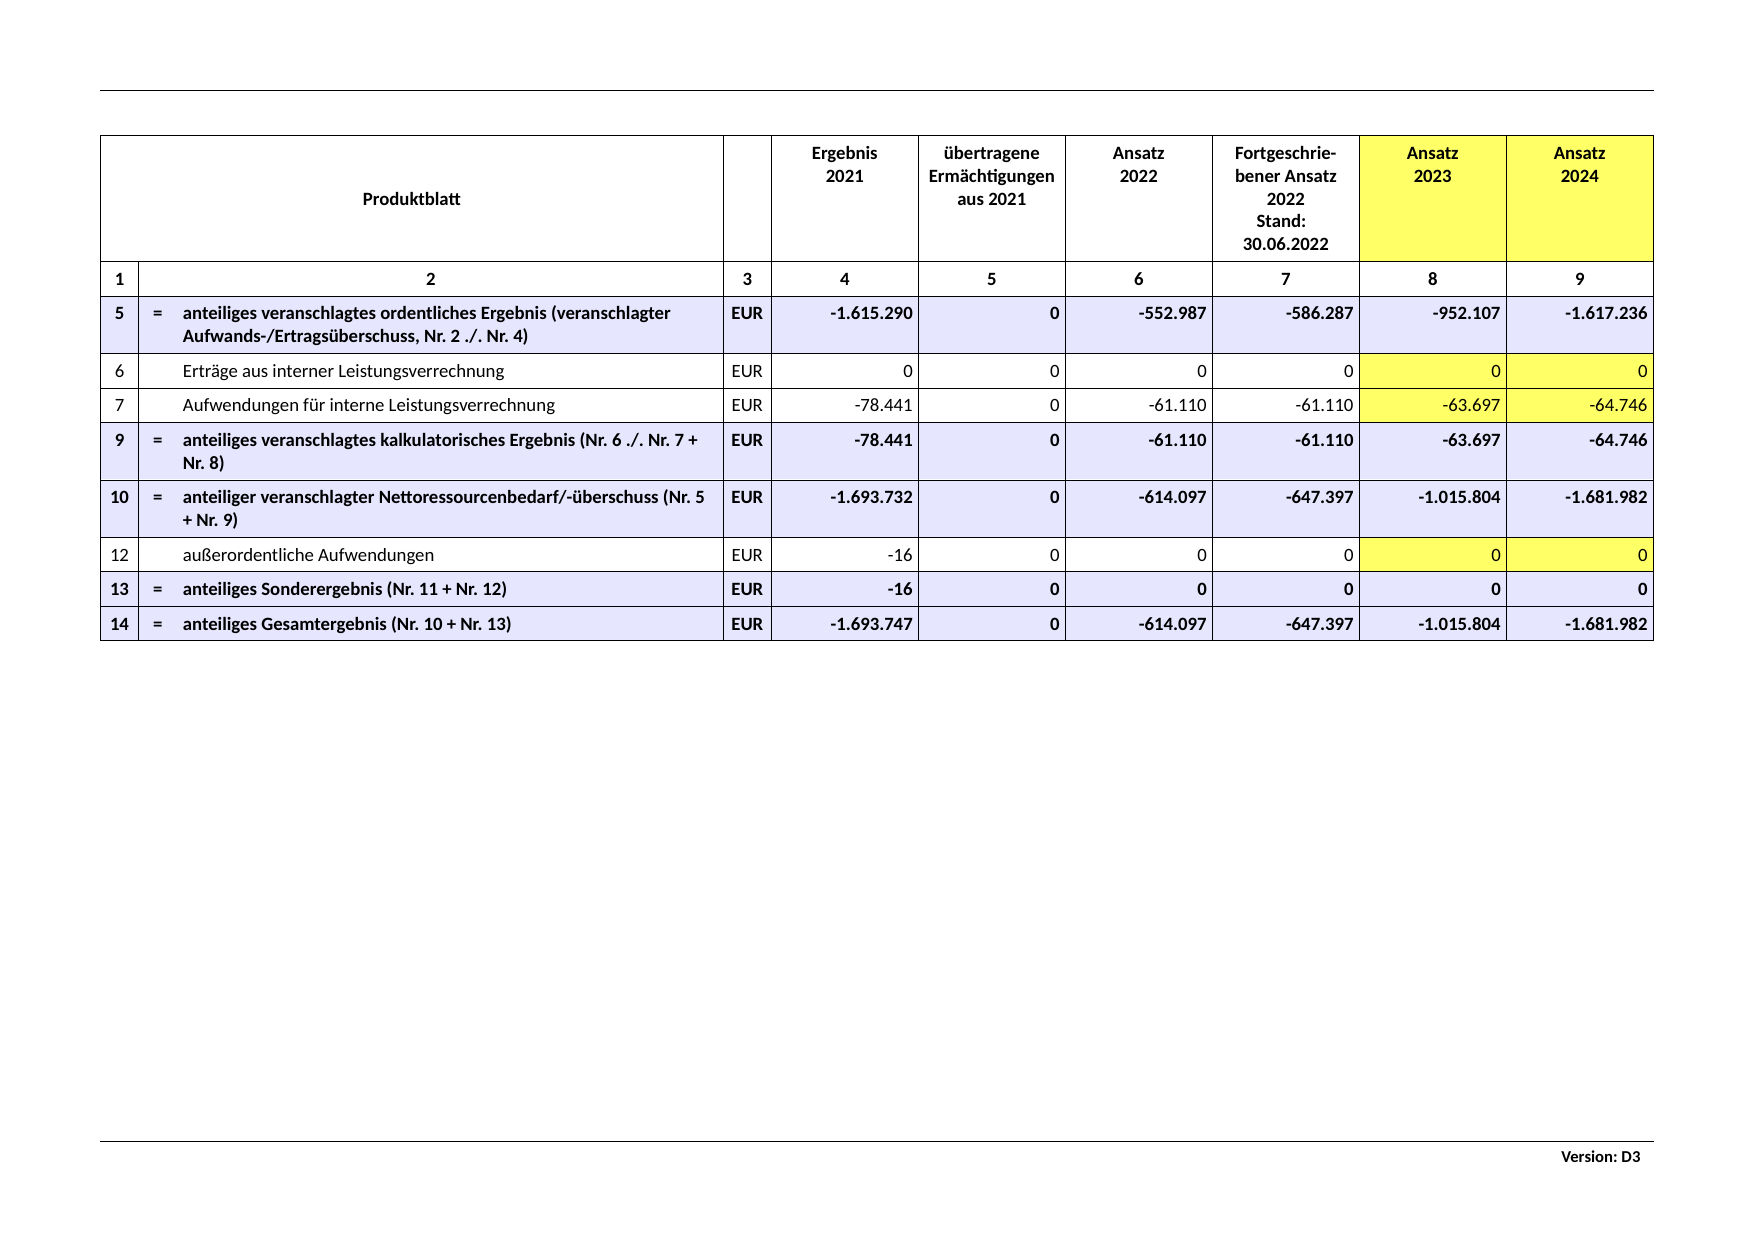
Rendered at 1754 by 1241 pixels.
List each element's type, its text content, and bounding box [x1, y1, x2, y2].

table_cell 0 [1507, 354, 1653, 388]
table_cell -552.987 [1066, 297, 1212, 353]
table_header Ansatz 2022 [1066, 136, 1212, 261]
table_cell = [139, 423, 177, 479]
table_cell 0 [919, 538, 1065, 571]
table_cell [139, 538, 177, 571]
table_cell 1 [101, 262, 138, 296]
table_cell -61.110 [1066, 389, 1212, 422]
table_cell -1.681.982 [1507, 607, 1653, 640]
table_cell 0 [1360, 572, 1506, 606]
table_cell 0 [919, 423, 1065, 479]
table_cell EUR [724, 538, 771, 571]
table_cell anteiliges veranschlagtes kalkulatorisches Ergebnis (Nr. 6 ./. Nr. 7 + Nr. 8) [177, 423, 723, 479]
table_cell -63.697 [1360, 423, 1506, 479]
table_cell 0 [1360, 354, 1506, 388]
table_cell 0 [1507, 538, 1653, 571]
table_cell EUR [724, 572, 771, 606]
table_cell -1.617.236 [1507, 297, 1653, 353]
table_cell anteiliges veranschlagtes ordentliches Ergebnis (veranschlagter Aufwands-/Ertragsüberschuss, Nr. 2 ./. Nr. 4) [177, 297, 723, 353]
table_header Ansatz 2024 [1507, 136, 1653, 261]
table_cell 12 [101, 538, 138, 571]
table_cell -64.746 [1507, 389, 1653, 422]
table_cell -16 [772, 538, 918, 571]
table_cell -63.697 [1360, 389, 1506, 422]
table_cell -61.110 [1213, 389, 1359, 422]
table_cell -78.441 [772, 389, 918, 422]
table_cell Erträge aus interner Leistungsverrechnung [177, 354, 723, 388]
table_cell 8 [1360, 262, 1506, 296]
table_cell -61.110 [1213, 423, 1359, 479]
table_cell 0 [1066, 354, 1212, 388]
table_cell 0 [919, 481, 1065, 537]
table_cell -1.693.747 [772, 607, 918, 640]
table_cell 2 [139, 262, 723, 296]
table_cell 5 [101, 297, 138, 353]
table_header Ergebnis 2021 [772, 136, 918, 261]
table_cell 0 [919, 389, 1065, 422]
table_header übertragene Ermächtigungen aus 2021 [919, 136, 1065, 261]
table_cell 0 [1213, 354, 1359, 388]
table_cell EUR [724, 354, 771, 388]
table_cell 0 [919, 354, 1065, 388]
table_cell 0 [1213, 572, 1359, 606]
table_cell EUR [724, 423, 771, 479]
table_cell = [139, 607, 177, 640]
table_header [724, 136, 771, 261]
table_cell 9 [1507, 262, 1653, 296]
table_cell 7 [1213, 262, 1359, 296]
table_cell 13 [101, 572, 138, 606]
table_cell 6 [101, 354, 138, 388]
table_cell 9 [101, 423, 138, 479]
table_cell EUR [724, 607, 771, 640]
table_cell -1.681.982 [1507, 481, 1653, 537]
table_cell -1.693.732 [772, 481, 918, 537]
table_cell -1.015.804 [1360, 481, 1506, 537]
table_cell EUR [724, 389, 771, 422]
table_cell -78.441 [772, 423, 918, 479]
table_cell außerordentliche Aufwendungen [177, 538, 723, 571]
table_cell anteiliger veranschlagter Nettoressourcenbedarf/-überschuss (Nr. 5 + Nr. 9) [177, 481, 723, 537]
table_cell anteiliges Sonderergebnis (Nr. 11 + Nr. 12) [177, 572, 723, 606]
table_header Ansatz 2023 [1360, 136, 1506, 261]
table_cell = [139, 572, 177, 606]
table_cell -64.746 [1507, 423, 1653, 479]
table_cell -16 [772, 572, 918, 606]
table_cell 0 [919, 607, 1065, 640]
table_cell -586.287 [1213, 297, 1359, 353]
table_header Fortgeschrie-bener Ansatz 2022 Stand: 30.06.2022 [1213, 136, 1359, 261]
table_cell 0 [1360, 538, 1506, 571]
table_cell 4 [772, 262, 918, 296]
table_cell 0 [919, 572, 1065, 606]
table_cell 0 [772, 354, 918, 388]
table_cell -647.397 [1213, 481, 1359, 537]
table_header Produktblatt [101, 136, 723, 261]
table_cell EUR [724, 481, 771, 537]
table_cell 3 [724, 262, 771, 296]
table_cell 10 [101, 481, 138, 537]
table_cell 0 [919, 297, 1065, 353]
table_cell 5 [919, 262, 1065, 296]
table_cell 14 [101, 607, 138, 640]
table_cell EUR [724, 297, 771, 353]
table_cell -647.397 [1213, 607, 1359, 640]
table_cell 0 [1066, 538, 1212, 571]
table_cell = [139, 481, 177, 537]
table_cell 0 [1066, 572, 1212, 606]
table_cell 7 [101, 389, 138, 422]
table_cell 0 [1213, 538, 1359, 571]
table_cell -952.107 [1360, 297, 1506, 353]
table_cell 0 [1507, 572, 1653, 606]
table_cell anteiliges Gesamtergebnis (Nr. 10 + Nr. 13) [177, 607, 723, 640]
table_cell -1.015.804 [1360, 607, 1506, 640]
table_cell -1.615.290 [772, 297, 918, 353]
table_cell -61.110 [1066, 423, 1212, 479]
table_cell Aufwendungen für interne Leistungsverrechnung [177, 389, 723, 422]
table_cell [139, 354, 177, 388]
table_cell -614.097 [1066, 481, 1212, 537]
table_cell -614.097 [1066, 607, 1212, 640]
table_cell 6 [1066, 262, 1212, 296]
table_cell [139, 389, 177, 422]
table_cell = [139, 297, 177, 353]
